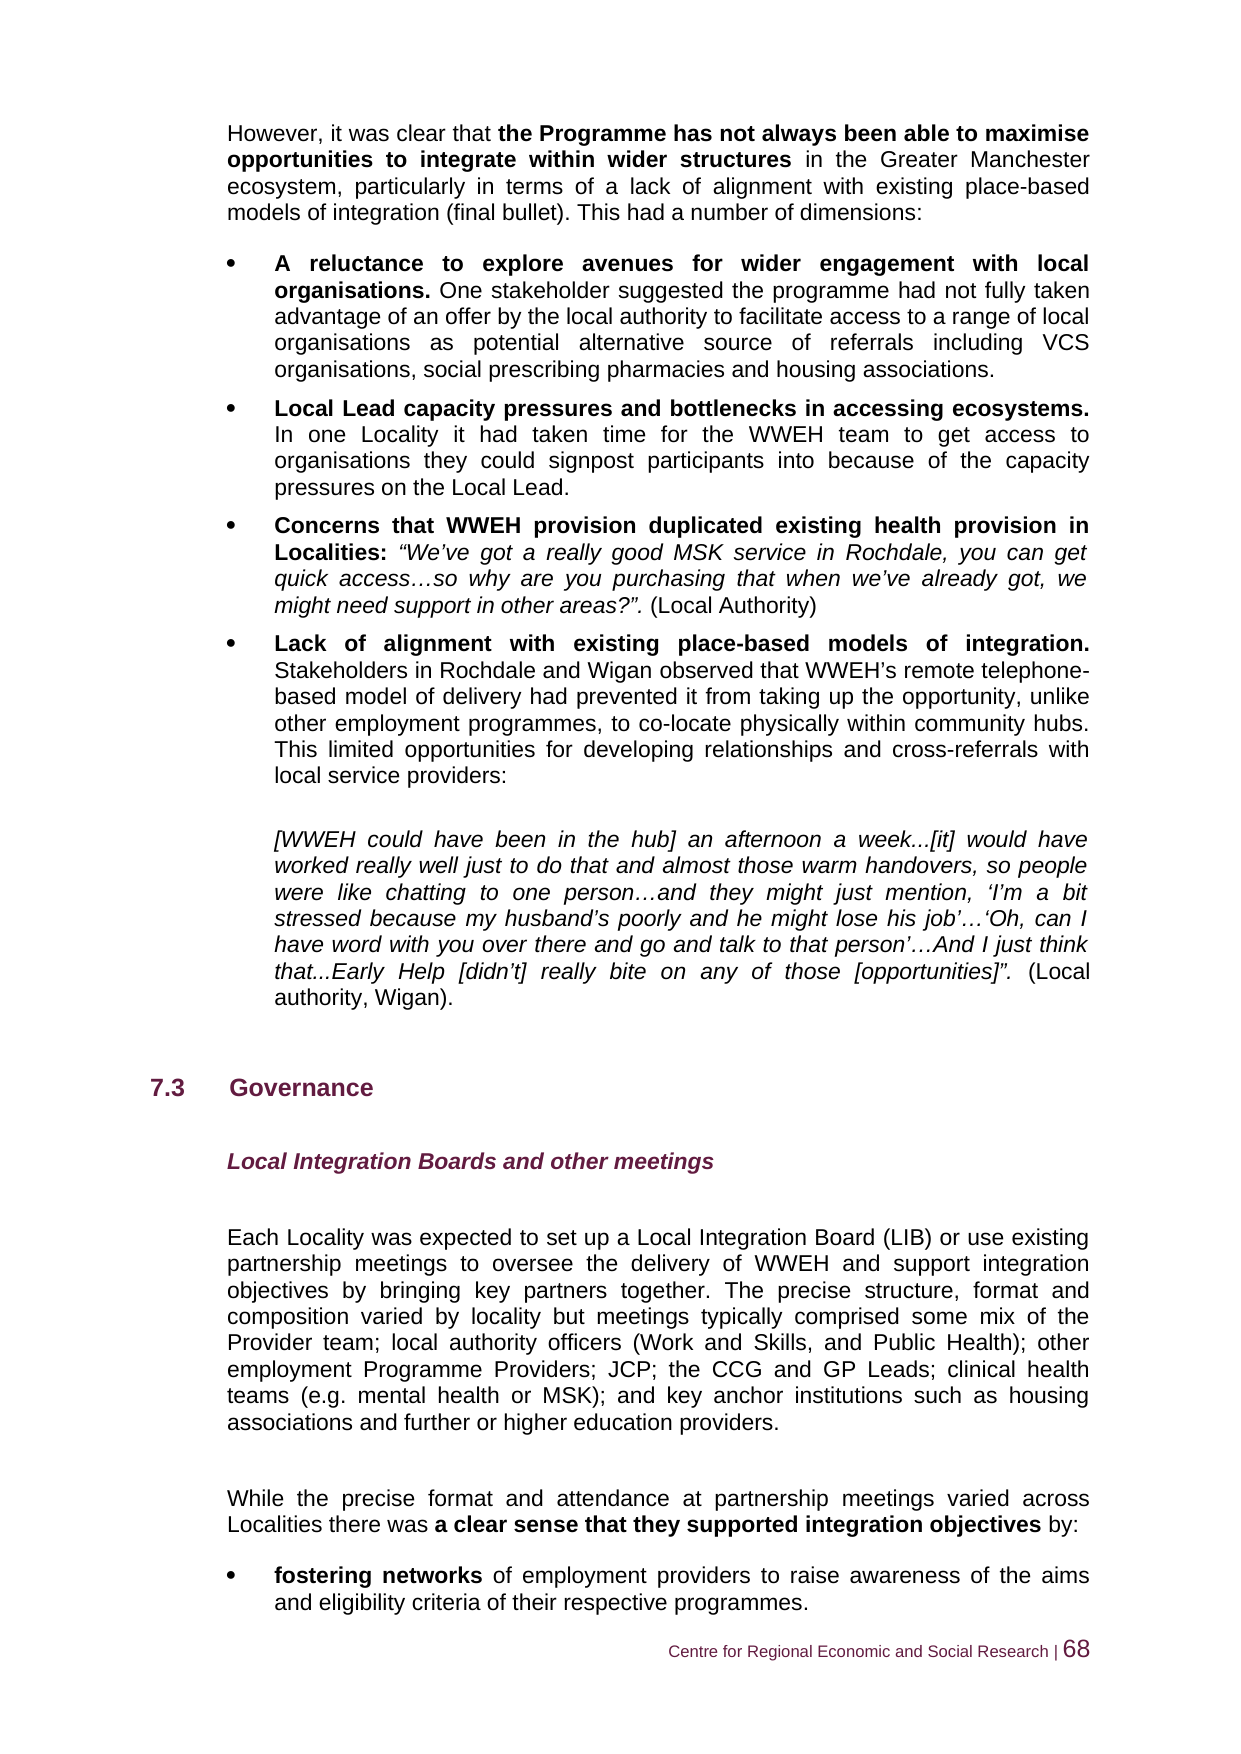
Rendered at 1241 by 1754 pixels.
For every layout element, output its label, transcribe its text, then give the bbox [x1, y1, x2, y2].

list Concerns that WWEH provision duplicated existing health provision in Localities: “We’ve got a really good MSK service in Rochdale, you can get quick access…so why are you purchasing that when we’ve already got, we might need support in other areas?”. (Local Authority) [227, 512, 1090, 618]
text Each Locality was expected to set up a Local Integration Board (LIB) or use existing partnership meetings to oversee the delivery of WWEH and support integration objectives by bringing key partners together. The precise structure, format and composition varied by locality but meetings typically comprised some mix of the Provider team; local authority officers (Work and Skills, and Public Health); other employment Programme Providers; JCP; the CCG and GP Leads; clinical health teams (e.g. mental health or MSK); and key anchor institutions such as housing associations and further or higher education providers. [227, 1224, 1090, 1435]
subtitle Local Integration Boards and other meetings [227, 1148, 1090, 1174]
subtitle Governance [150, 1073, 1090, 1102]
list fostering networks of employment providers to raise awareness of the aims and eligibility criteria of their respective programmes. [227, 1562, 1090, 1615]
list A reluctance to explore avenues for wider engagement with local organisations. One stakeholder suggested the programme had not fully taken advantage of an offer by the local authority to facilitate access to a range of local organisations as potential alternative source of referrals including VCS organisations, social prescribing pharmacies and housing associations. [227, 250, 1090, 382]
list Lack of alignment with existing place-based models of integration. Stakeholders in Rochdale and Wigan observed that WWEH’s remote telephone-based model of delivery had prevented it from taking up the opportunity, unlike other employment programmes, to co-locate physically within community hubs. This limited opportunities for developing relationships and cross-referrals with local service providers: [227, 630, 1090, 788]
list Local Lead capacity pressures and bottlenecks in accessing ecosystems. In one Locality it had taken time for the WWEH team to get access to organisations they could signpost participants into because of the capacity pressures on the Local Lead. [227, 394, 1090, 500]
text However, it was clear that the Programme has not always been able to maximise opportunities to integrate within wider structures in the Greater Manchester ecosystem, particularly in terms of a lack of alignment with existing place-based models of integration (final bullet). This had a number of dimensions: [227, 120, 1090, 225]
text While the precise format and attendance at partnership meetings varied across Localities there was a clear sense that they supported integration objectives by: [227, 1485, 1090, 1537]
text [WWEH could have been in the hub] an afternoon a week...[it] would have worked really well just to do that and almost those warm handovers, so people were like chatting to one person…and they might just mention, ‘I’m a bit stressed because my husband’s poorly and he might lose his job’…‘Oh, can I have word with you over there and go and talk to that person’…And I just think that...Early Help [didn’t] really bite on any of those [opportunities]”. (Local authority, Wigan). [274, 826, 1090, 1011]
